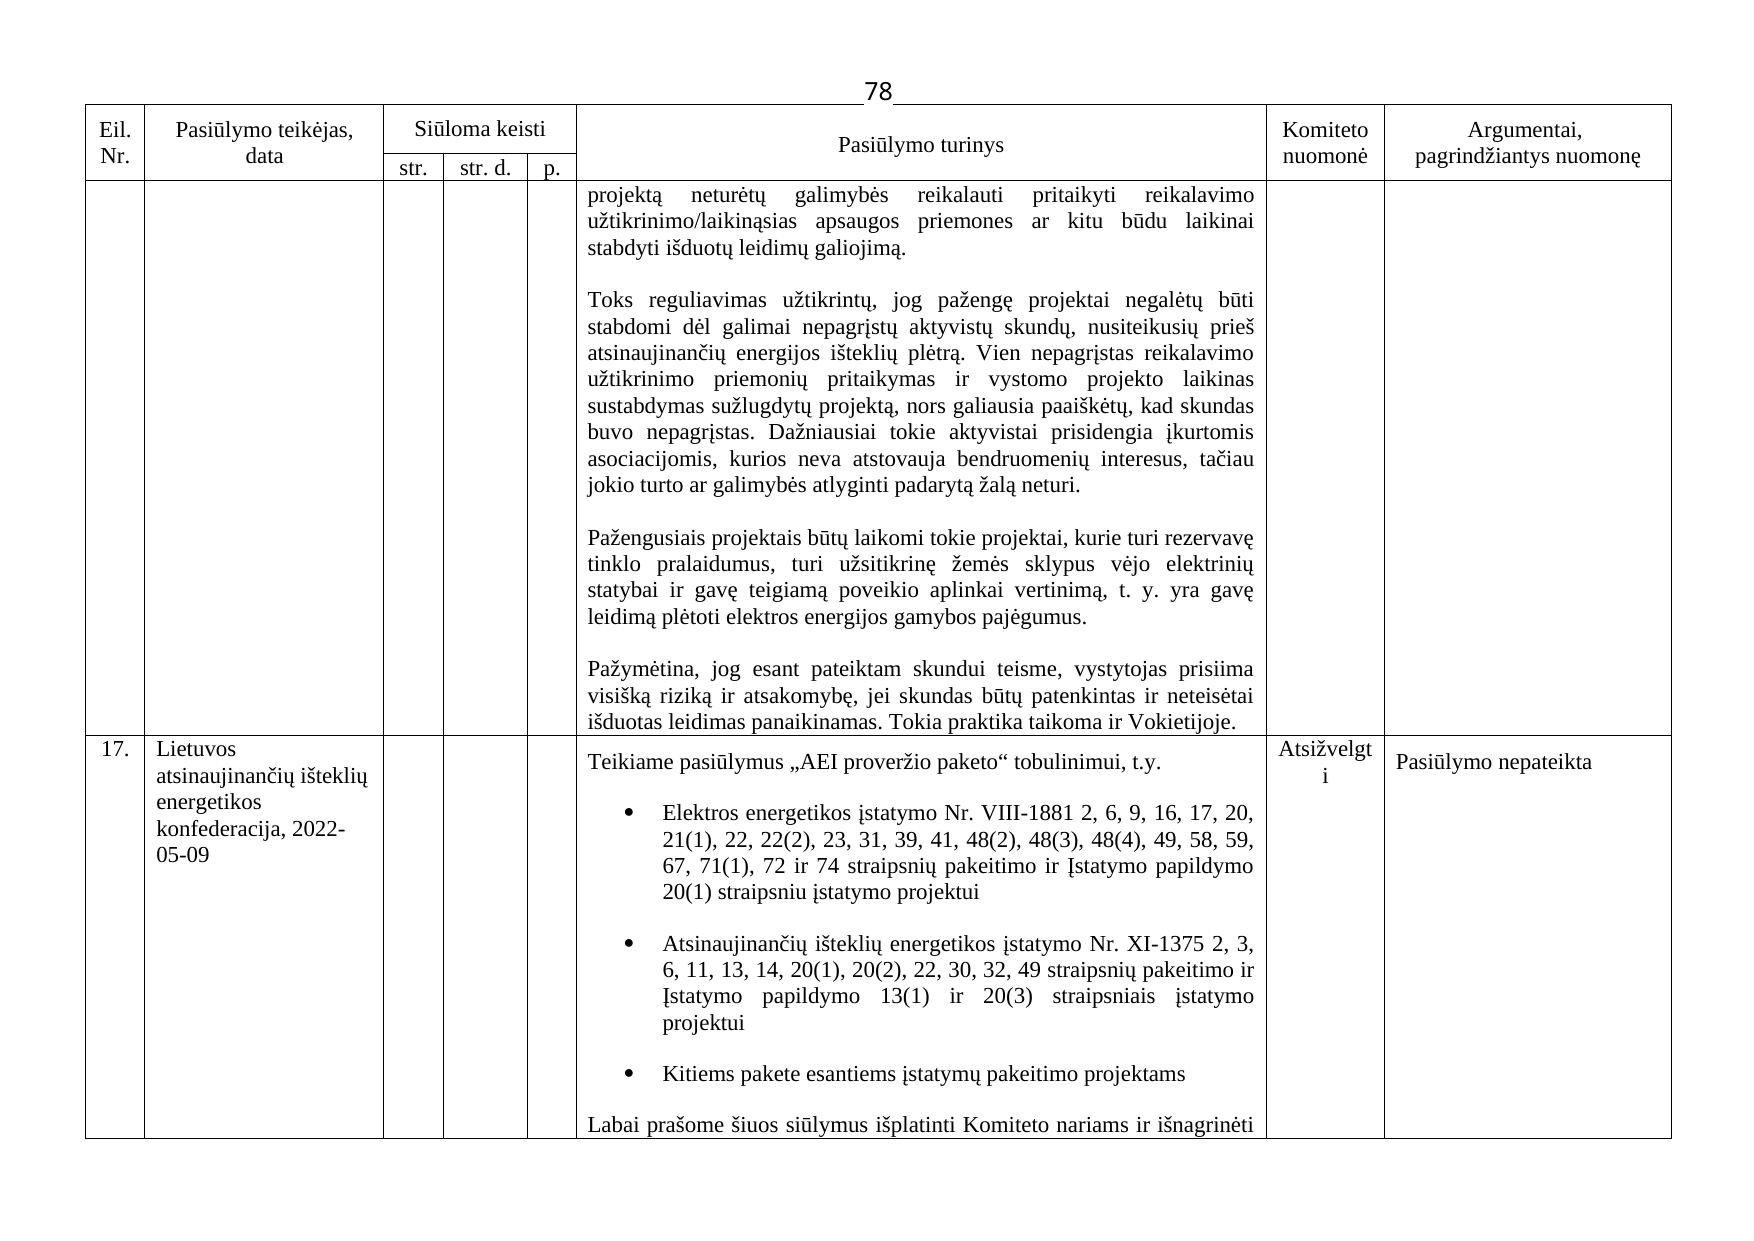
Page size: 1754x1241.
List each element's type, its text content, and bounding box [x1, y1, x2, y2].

table_cell Atsižvelgti [1267, 736, 1384, 1138]
table_cell str. [384, 154, 443, 180]
table_cell Pasiūlymo nepateikta [1385, 736, 1671, 1138]
table_cell Teikiame pasiūlymus „AEI proveržio paketo“ tobulinimui, t.y. Elektros energetikos įstatymo Nr. VIII-1881 2, 6, 9, 16, 17, 20, 21(1), 22, 22(2), 23, 31, 39, 41, 48(2), 48(3), 48(4), 49, 58, 59, 67, 71(1), 72 ir 74 straipsnių pakeitimo ir Įstatymo papildymo 20(1) straipsniu įstatymo projektui Atsinaujinančių išteklių energetikos įstatymo Nr. XI-1375 2, 3, 6, 11, 13, 14, 20(1), 20(2), 22, 30, 32, 49 straipsnių pakeitimo ir Įstatymo papildymo 13(1) ir 20(3) straipsniais įstatymo projektui Kitiems pakete esantiems įstatymų pakeitimo projektams Labai prašome šiuos siūlymus išplatinti Komiteto nariams ir išnagrinėti [577, 736, 1266, 1138]
table_header Pasiūlymo teikėjas, data [145, 105, 383, 180]
table_cell [384, 736, 443, 1138]
table_cell projektą neturėtų galimybės reikalauti pritaikyti reikalavimo užtikrinimo/laikinąsias apsaugos priemones ar kitu būdu laikinai stabdyti išduotų leidimų galiojimą. Toks reguliavimas užtikrintų, jog pažengę projektai negalėtų būti stabdomi dėl galimai nepagrįstų aktyvistų skundų, nusiteikusių prieš atsinaujinančių energijos išteklių plėtrą. Vien nepagrįstas reikalavimo užtikrinimo priemonių pritaikymas ir vystomo projekto laikinas sustabdymas sužlugdytų projektą, nors galiausia paaiškėtų, kad skundas buvo nepagrįstas. Dažniausiai tokie aktyvistai prisidengia įkurtomis asociacijomis, kurios neva atstovauja bendruomenių interesus, tačiau jokio turto ar galimybės atlyginti padarytą žalą neturi. Pažengusiais projektais būtų laikomi tokie projektai, kurie turi rezervavę tinklo pralaidumus, turi užsitikrinę žemės sklypus vėjo elektrinių statybai ir gavę teigiamą poveikio aplinkai vertinimą, t. y. yra gavę leidimą plėtoti elektros energijos gamybos pajėgumus. Pažymėtina, jog esant pateiktam skundui teisme, vystytojas prisiima visišką riziką ir atsakomybę, jei skundas būtų patenkintas ir neteisėtai išduotas leidimas panaikinamas. Tokia praktika taikoma ir Vokietijoje. [577, 181, 1266, 734]
table_header Siūloma keisti [384, 105, 576, 153]
table_cell [444, 736, 527, 1138]
table_header Komiteto nuomonė [1267, 105, 1384, 180]
table_header Argumentai, pagrindžiantys nuomonę [1385, 105, 1671, 180]
table_cell str. d. [444, 154, 527, 180]
table_cell [528, 181, 576, 734]
table_cell p. [528, 154, 576, 180]
table_cell Lietuvos atsinaujinančių išteklių energetikos konfederacija, 2022-05-09 [145, 736, 383, 1138]
table_cell [1267, 181, 1384, 734]
table_cell [528, 736, 576, 1138]
table_cell [384, 181, 443, 734]
table_cell [444, 181, 527, 734]
table_header Pasiūlymo turinys [577, 105, 1266, 180]
table_cell [145, 181, 383, 734]
table_cell 17. [86, 736, 144, 1138]
table_cell [1385, 181, 1671, 734]
table_header Eil. Nr. [86, 105, 144, 180]
table_cell [86, 181, 144, 734]
